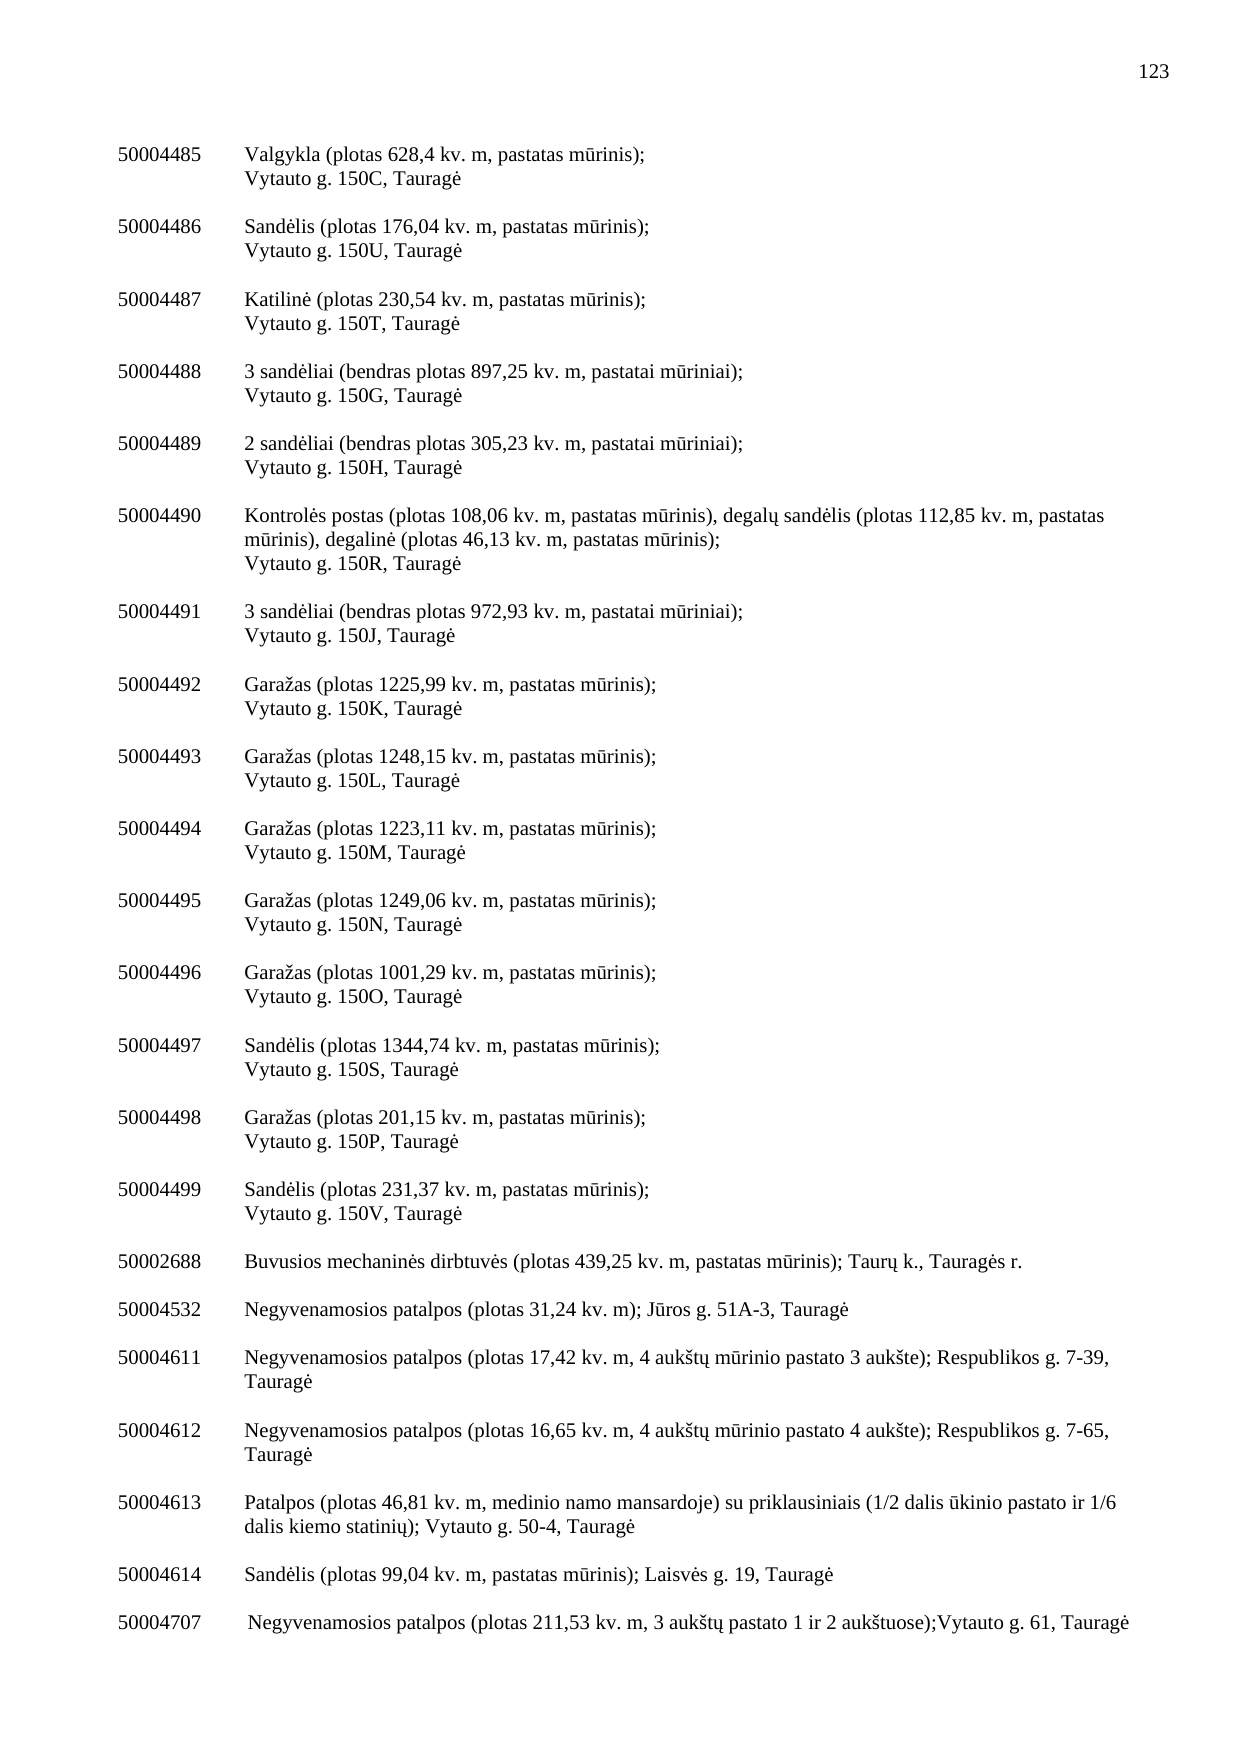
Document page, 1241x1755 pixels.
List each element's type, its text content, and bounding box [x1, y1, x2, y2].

table_cell 50004491 [101, 599, 233, 647]
table_cell Buvusios mechaninės dirbtuvės (plotas 439,25 kv. m, pastatas mūrinis); Taurų k., Tauragės r. [233, 1249, 1148, 1273]
table_cell 50002688 [101, 1249, 233, 1273]
table_cell 50004490 [101, 503, 233, 575]
table_cell [1198, 1009, 1240, 1032]
table_cell [1198, 1490, 1240, 1538]
table_cell [1198, 672, 1240, 720]
table_cell [1198, 142, 1240, 190]
table_cell [101, 1321, 1198, 1345]
table_cell [1198, 1249, 1240, 1273]
table_cell [1198, 720, 1240, 744]
table_cell [1178, 888, 1192, 936]
table_cell [1198, 936, 1240, 960]
table_cell Sandėlis (plotas 1344,74 kv. m, pastatas mūrinis); Vytauto g. 150S, Tauragė [233, 1033, 1148, 1081]
table_cell Patalpos (plotas 46,81 kv. m, medinio namo mansardoje) su priklausiniais (1/2 dalis ūkinio pastato ir 1/6 dalis kiemo statinių); Vytauto g. 50-4, Tauragė [233, 1490, 1148, 1538]
table_cell [1198, 263, 1240, 287]
table_cell [1198, 1153, 1240, 1177]
table_cell Garažas (plotas 1001,29 kv. m, pastatas mūrinis); Vytauto g. 150O, Tauragė [233, 960, 1148, 1008]
table_cell 3 sandėliai (bendras plotas 897,25 kv. m, pastatai mūriniai); Vytauto g. 150G, Tauragė [233, 359, 1148, 407]
table_cell [1163, 1105, 1178, 1153]
table_cell [1193, 744, 1198, 792]
table_cell [1198, 744, 1240, 792]
table_cell [1163, 142, 1178, 190]
table_cell Negyvenamosios patalpos (plotas 17,42 kv. m, 4 aukštų mūrinio pastato 3 aukšte); Respublikos g. 7-39, Tauragė [233, 1345, 1148, 1393]
table_cell [1163, 1490, 1178, 1538]
table_cell [1198, 888, 1240, 936]
table_cell 50004488 [101, 359, 233, 407]
table_cell [1198, 1345, 1240, 1393]
table_cell [1193, 431, 1198, 479]
table_cell Valgykla (plotas 628,4 kv. m, pastatas mūrinis); Vytauto g. 150C, Tauragė [233, 142, 1148, 190]
table_cell [1163, 888, 1178, 936]
table_cell [1163, 214, 1178, 262]
table_cell [1178, 1345, 1192, 1393]
table_cell 50004612 [101, 1418, 233, 1466]
table_cell [1198, 1394, 1240, 1417]
table_cell [1178, 1033, 1192, 1081]
table_cell [101, 792, 1198, 816]
table_cell [1163, 1562, 1178, 1586]
table_cell [1148, 359, 1163, 407]
table_cell [1178, 599, 1192, 647]
table_cell Garažas (plotas 1248,15 kv. m, pastatas mūrinis); Vytauto g. 150L, Tauragė [233, 744, 1148, 792]
table_cell Katilinė (plotas 230,54 kv. m, pastatas mūrinis); Vytauto g. 150T, Tauragė [233, 287, 1148, 335]
table_cell [1193, 1562, 1198, 1586]
table_cell [101, 1009, 1198, 1032]
table_cell [1198, 864, 1240, 888]
table_cell [1193, 1177, 1198, 1225]
table_cell [1163, 1033, 1178, 1081]
table_cell [1178, 816, 1192, 864]
table_cell [1198, 960, 1240, 1008]
table_cell [1198, 214, 1240, 262]
table_cell [1178, 960, 1192, 1008]
table_cell [1193, 287, 1198, 335]
table_cell [101, 407, 1198, 431]
table_cell [1193, 214, 1198, 262]
table_cell 50004707 [101, 1610, 233, 1636]
table_cell [101, 1660, 1198, 1684]
table_cell Sandėlis (plotas 176,04 kv. m, pastatas mūrinis); Vytauto g. 150U, Tauragė [233, 214, 1148, 262]
table_cell [1198, 1225, 1240, 1249]
table_cell 50004486 [101, 214, 233, 262]
table_cell [1198, 1538, 1240, 1562]
table_cell 50004489 [101, 431, 233, 479]
table_cell [1148, 1177, 1163, 1225]
table_cell [1198, 1033, 1240, 1081]
table_cell [1193, 1033, 1198, 1081]
table_cell [1193, 1418, 1198, 1466]
table_cell [1178, 359, 1192, 407]
table_cell [1148, 503, 1163, 575]
table_cell 50004485 [101, 142, 233, 190]
table_cell [1163, 599, 1178, 647]
table_cell [1148, 1490, 1163, 1538]
table_cell [1148, 960, 1163, 1008]
table_cell [101, 118, 1198, 142]
table_cell [1163, 359, 1178, 407]
table_cell [1198, 816, 1240, 864]
table_cell [1198, 648, 1240, 672]
table_cell [101, 1081, 1198, 1105]
table_cell [1178, 1105, 1192, 1153]
table_cell [101, 1538, 1198, 1562]
table_cell Garažas (plotas 201,15 kv. m, pastatas mūrinis); Vytauto g. 150P, Tauragė [233, 1105, 1148, 1153]
table_cell 50004493 [101, 744, 233, 792]
table_cell [1193, 888, 1198, 936]
table_cell [1163, 1345, 1178, 1393]
table_cell [1178, 503, 1192, 575]
table_cell [101, 190, 1198, 214]
table_cell 3 sandėliai (bendras plotas 972,93 kv. m, pastatai mūriniai); Vytauto g. 150J, Tauragė [233, 599, 1148, 647]
table_cell [1193, 142, 1198, 190]
table_cell [1163, 816, 1178, 864]
table_cell [101, 263, 1198, 287]
table_cell [1148, 287, 1163, 335]
table_cell [101, 720, 1198, 744]
table_cell [101, 936, 1198, 960]
table_cell [1198, 599, 1240, 647]
table_cell [1193, 1490, 1198, 1538]
table_cell [1178, 1490, 1192, 1538]
table_cell [1148, 214, 1163, 262]
table_cell [1148, 599, 1163, 647]
table_cell [1178, 744, 1192, 792]
table_cell [1198, 1636, 1240, 1660]
table_cell [1178, 431, 1192, 479]
table_cell [1163, 1177, 1178, 1225]
table_cell [1148, 1345, 1163, 1393]
table_cell [101, 1225, 1198, 1249]
table_cell [101, 864, 1198, 888]
table_cell Negyvenamosios patalpos (plotas 16,65 kv. m, 4 aukštų mūrinio pastato 4 aukšte); Respublikos g. 7-65, Tauragė [233, 1418, 1148, 1466]
table_cell 50004487 [101, 287, 233, 335]
table_cell [1163, 1249, 1178, 1273]
table_cell [1148, 1297, 1163, 1321]
table_cell [1148, 431, 1163, 479]
table_cell [1198, 407, 1240, 431]
table_cell [1198, 1081, 1240, 1105]
table_cell [1193, 503, 1198, 575]
table_cell [1163, 431, 1178, 479]
table_cell 50004497 [101, 1033, 233, 1081]
table_cell Garažas (plotas 1249,06 kv. m, pastatas mūrinis); Vytauto g. 150N, Tauragė [233, 888, 1148, 936]
table_cell 50004611 [101, 1345, 233, 1393]
table_cell [1198, 1466, 1240, 1490]
table_cell Kontrolės postas (plotas 108,06 kv. m, pastatas mūrinis), degalų sandėlis (plotas 112,85 kv. m, pastatas mūrinis), degalinė (plotas 46,13 kv. m, pastatas mūrinis); Vytauto g. 150R, Tauragė [233, 503, 1148, 575]
table_cell [1148, 816, 1163, 864]
table_cell [1198, 431, 1240, 479]
table_cell [1148, 1562, 1163, 1586]
table_cell [1148, 1249, 1163, 1273]
table_cell [1193, 672, 1198, 720]
table_cell [1178, 1418, 1192, 1466]
table_cell [1198, 118, 1240, 142]
table_cell [1193, 599, 1198, 647]
table_cell [1193, 960, 1198, 1008]
table_cell [1198, 335, 1240, 359]
table_cell [1163, 1418, 1178, 1466]
table_cell Sandėlis (plotas 231,37 kv. m, pastatas mūrinis); Vytauto g. 150V, Tauragė [233, 1177, 1148, 1225]
table_cell [1198, 190, 1240, 214]
table_cell [1163, 960, 1178, 1008]
table_cell [1198, 1321, 1240, 1345]
table_cell [1148, 888, 1163, 936]
table_cell Negyvenamosios patalpos (plotas 211,53 kv. m, 3 aukštų pastato 1 ir 2 aukštuose);Vytauto g. 61, Tauragė [233, 1610, 1198, 1636]
table_cell [101, 1273, 1198, 1297]
table_cell [101, 1153, 1198, 1177]
table_cell 50004495 [101, 888, 233, 936]
table_cell [101, 335, 1198, 359]
table_cell [101, 1394, 1198, 1417]
table_cell 2 sandėliai (bendras plotas 305,23 kv. m, pastatai mūriniai); Vytauto g. 150H, Tauragė [233, 431, 1148, 479]
table_cell [101, 1586, 1198, 1610]
table_cell [1163, 744, 1178, 792]
table_cell Garažas (plotas 1223,11 kv. m, pastatas mūrinis); Vytauto g. 150M, Tauragė [233, 816, 1148, 864]
table_cell 50004494 [101, 816, 233, 864]
table_cell [101, 1466, 1198, 1490]
table_cell 50004492 [101, 672, 233, 720]
table_cell [1148, 744, 1163, 792]
table_cell [101, 575, 1198, 599]
table_cell [101, 1636, 1198, 1660]
table_cell [1198, 1660, 1240, 1684]
table_cell [1198, 1586, 1240, 1610]
table_cell [1198, 1297, 1240, 1321]
table_cell [1148, 1105, 1163, 1153]
table_cell [1193, 1345, 1198, 1393]
table_cell [1193, 1297, 1198, 1321]
table_cell [1193, 816, 1198, 864]
table_cell [1178, 672, 1192, 720]
table_cell [1178, 214, 1192, 262]
table_cell [1198, 287, 1240, 335]
table_cell [1198, 1273, 1240, 1297]
table_cell [1198, 1105, 1240, 1153]
table_cell 50004499 [101, 1177, 233, 1225]
table_cell [1148, 1033, 1163, 1081]
table_cell [1178, 1297, 1192, 1321]
table_cell [1198, 1177, 1240, 1225]
table_cell [1178, 287, 1192, 335]
table_cell 50004532 [101, 1297, 233, 1321]
table_cell [1198, 1562, 1240, 1586]
table_cell [1198, 479, 1240, 503]
table_cell Sandėlis (plotas 99,04 kv. m, pastatas mūrinis); Laisvės g. 19, Tauragė [233, 1562, 1148, 1586]
table_cell [101, 479, 1198, 503]
table_cell [1198, 792, 1240, 816]
table_cell [1163, 503, 1178, 575]
table_cell [1163, 1297, 1178, 1321]
table_cell [1148, 1418, 1163, 1466]
table_cell [1193, 359, 1198, 407]
table_cell Garažas (plotas 1225,99 kv. m, pastatas mūrinis); Vytauto g. 150K, Tauragė [233, 672, 1148, 720]
table_cell [1198, 359, 1240, 407]
table_cell [1178, 1177, 1192, 1225]
table_cell 50004614 [101, 1562, 233, 1586]
table_cell [1193, 1105, 1198, 1153]
table_cell [1178, 1562, 1192, 1586]
table_cell [101, 648, 1198, 672]
table_cell [1178, 1249, 1192, 1273]
table_cell Negyvenamosios patalpos (plotas 31,24 kv. m); Jūros g. 51A-3, Tauragė [233, 1297, 1148, 1321]
table_cell [1148, 142, 1163, 190]
table_cell [1198, 1610, 1240, 1636]
table_cell [1163, 672, 1178, 720]
table_cell [1163, 287, 1178, 335]
table_cell [1198, 503, 1240, 575]
table_cell [1193, 1249, 1198, 1273]
table_cell [1198, 575, 1240, 599]
table_cell [1178, 142, 1192, 190]
table_cell 50004496 [101, 960, 233, 1008]
table_cell 50004498 [101, 1105, 233, 1153]
table_cell [1198, 1418, 1240, 1466]
table_cell [1148, 672, 1163, 720]
table_cell 50004613 [101, 1490, 233, 1538]
